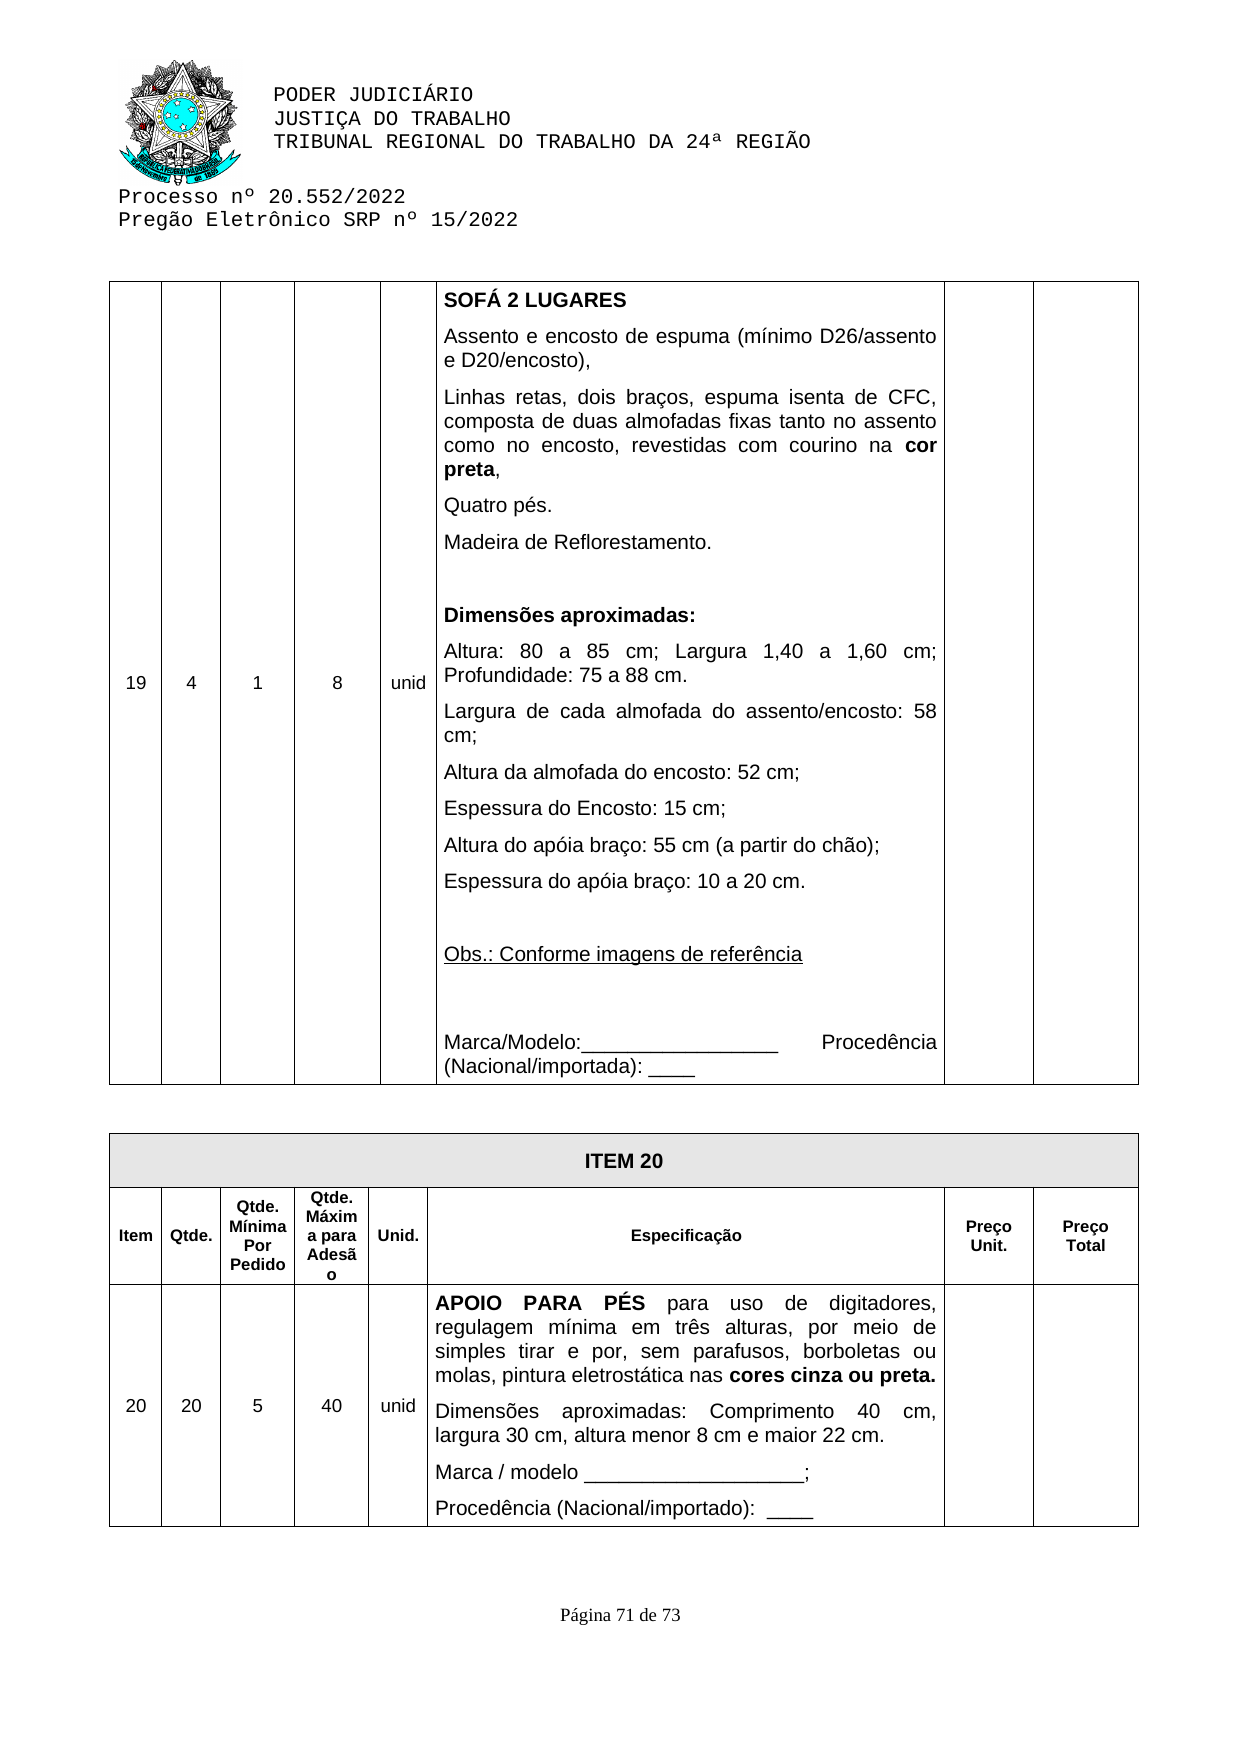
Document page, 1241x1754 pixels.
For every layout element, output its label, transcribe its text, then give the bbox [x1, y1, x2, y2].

table_cell Unid. [369, 1188, 427, 1283]
table_cell unid [381, 282, 436, 1084]
table_cell 4 [162, 282, 220, 1084]
table_cell 5 [221, 1285, 294, 1526]
table_cell 19 [110, 282, 161, 1084]
table_cell Qtde. Mínima Por Pedido [221, 1188, 294, 1283]
table_cell APOIO PARA PÉS para uso de digitadores, regulagem mínima em três alturas, por meio de simples tirar e por, sem parafusos, borboletas ou molas, pintura eletrostática nas cores cinza ou preta. Dimensões aproximadas: Comprimento 40 cm, largura 30 cm, altura menor 8 cm e maior 22 cm. Marca / modelo ___________________; Procedência (Nacional/importado): ____ [428, 1285, 944, 1526]
table_cell [945, 282, 1033, 1084]
table_cell 1 [221, 282, 294, 1084]
picture [118, 59, 243, 186]
table_cell [1034, 1285, 1138, 1526]
table_cell Preço Total [1034, 1188, 1138, 1283]
table_cell Qtde. [162, 1188, 220, 1283]
table_cell [945, 1285, 1033, 1526]
table_cell Preço Unit. [945, 1188, 1033, 1283]
table_cell Item [110, 1188, 161, 1283]
table_cell 20 [110, 1285, 161, 1526]
table_cell [1034, 282, 1138, 1084]
table_header ITEM 20 [110, 1134, 1138, 1187]
table_cell Qtde. Máxima para Adesão [295, 1188, 368, 1283]
table_cell unid [369, 1285, 427, 1526]
table_cell 40 [295, 1285, 368, 1526]
table_cell SOFÁ 2 LUGARES Assento e encosto de espuma (mínimo D26/assento e D20/encosto), Linhas retas, dois braços, espuma isenta de CFC, composta de duas almofadas fixas tanto no assento como no encosto, revestidas com courino na cor preta, Quatro pés. Madeira de Reflorestamento. Dimensões aproximadas: Altura: 80 a 85 cm; Largura 1,40 a 1,60 cm; Profundidade: 75 a 88 cm. Largura de cada almofada do assento/encosto: 58 cm; Altura da almofada do encosto: 52 cm; Espessura do Encosto: 15 cm; Altura do apóia braço: 55 cm (a partir do chão); Espessura do apóia braço: 10 a 20 cm. Obs.: Conforme imagens de referência Marca/Modelo:_________________ Procedência (Nacional/importada): ____ [437, 282, 944, 1084]
table_cell Especificação [428, 1188, 944, 1283]
table_cell 20 [162, 1285, 220, 1526]
table_cell 8 [295, 282, 380, 1084]
